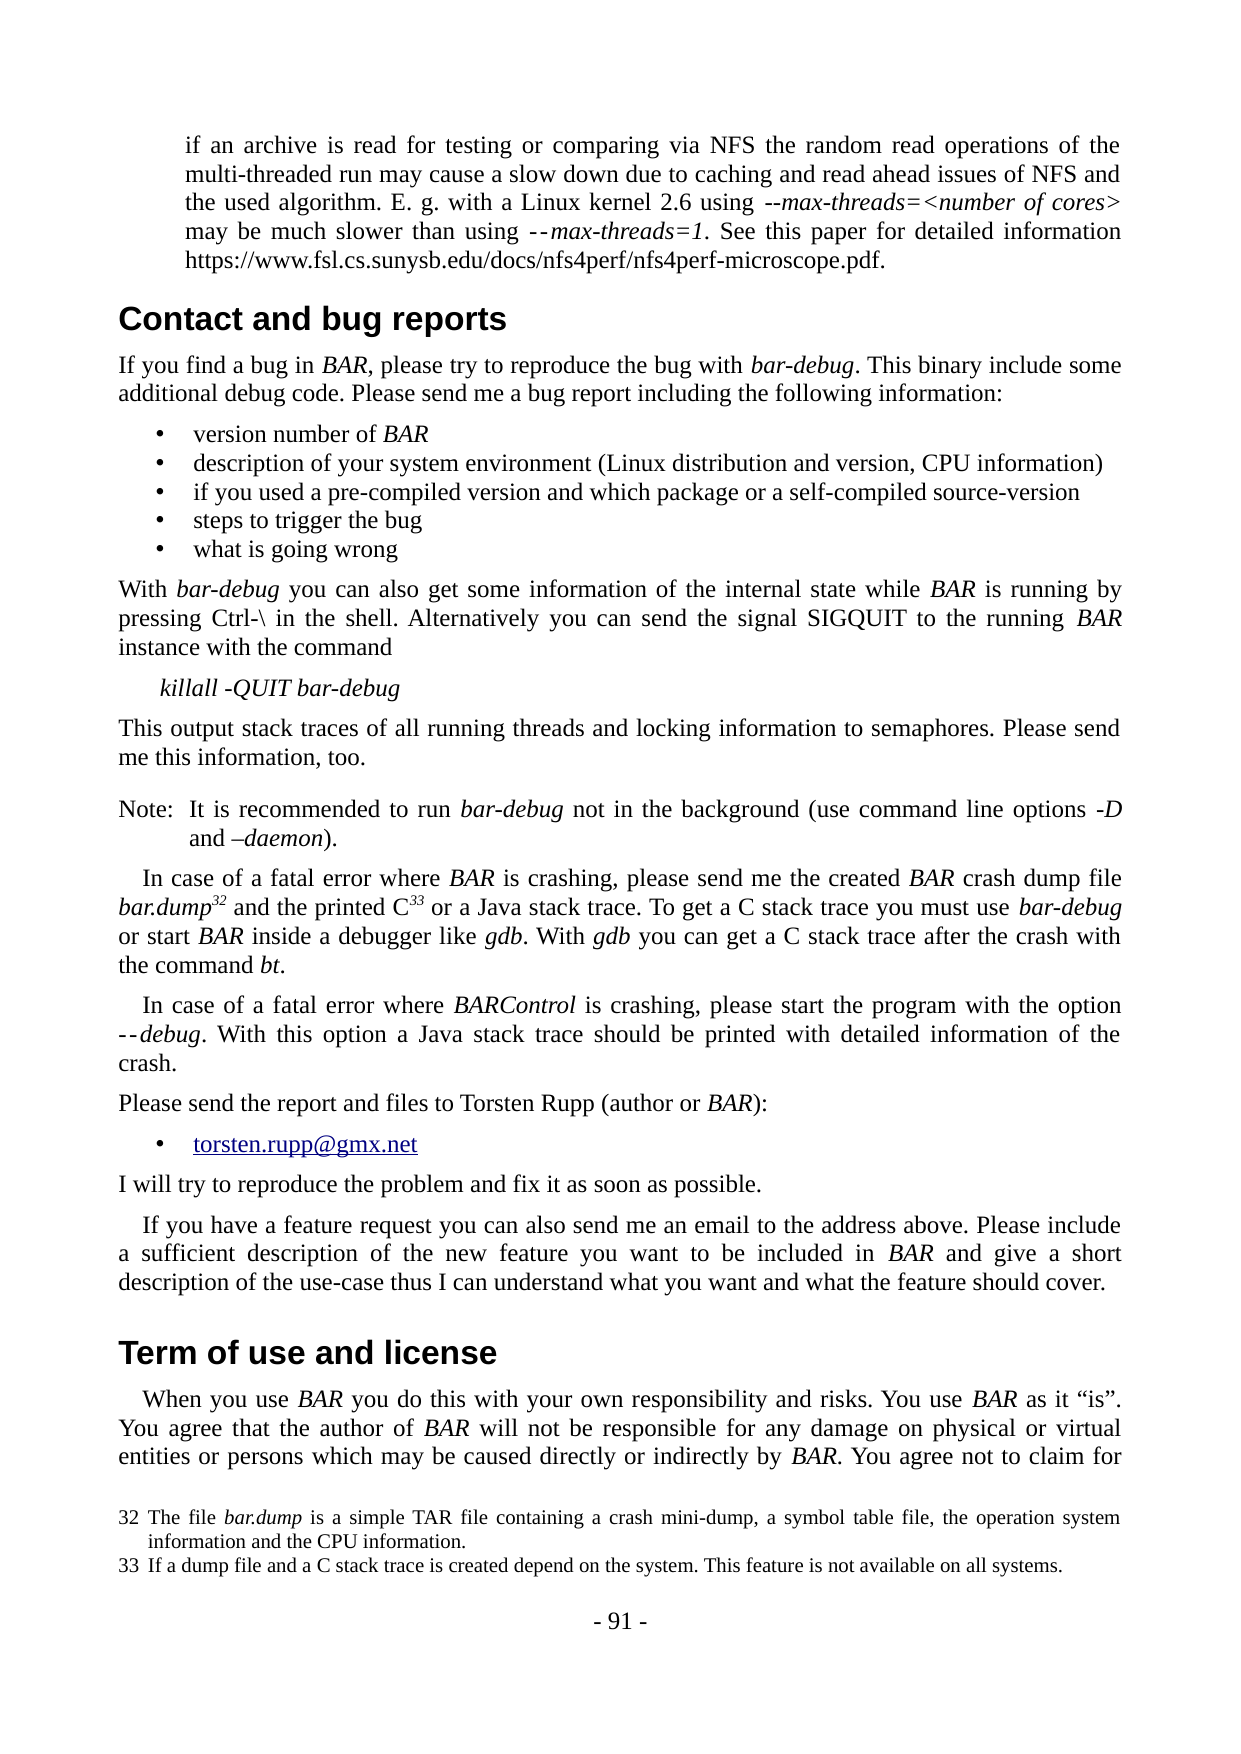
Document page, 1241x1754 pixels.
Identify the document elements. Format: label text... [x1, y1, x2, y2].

text If you have a feature request you can also send me an email to the address above. Please include a sufficient description of the new feature you want to be included in BAR and give a short description of the use-case thus I can understand what you want and what the feature should cover. [118, 1210, 1122, 1296]
list description of your system environment (Linux distribution and version, CPU information) [156, 448, 1122, 477]
list steps to trigger the bug [156, 505, 1122, 534]
text If you find a bug in BAR, please try to reproduce the bug with bar-debug. This binary include some additional debug code. Please send me a bug report including the following information: [118, 350, 1122, 407]
subtitle Contact and bug reports [118, 299, 1122, 337]
list what is going wrong [156, 534, 1122, 563]
text In case of a fatal error where BAR is crashing, please send me the created BAR crash dump file bar.dump and the printed C or a Java stack trace. To get a C stack trace you must use bar-debug or start BAR inside a debugger like gdb. With gdb you can get a C stack trace after the crash with the command bt. [118, 863, 1122, 978]
list if you used a pre-compiled version and which package or a self-compiled source-version [156, 477, 1122, 505]
list torsten.rupp@gmx.net [156, 1129, 1122, 1157]
text if an archive is read for testing or comparing via NFS the random read operations of the multi-threaded run may cause a slow down due to caching and read ahead issues of NFS and the used algorithm. E. g. with a Linux kernel 2.6 using ‑‑max-threads=<number of cores> may be much slower than using ‑‑max-threads=1. See this paper for detailed information https://www.fsl.cs.sunysb.edu/docs/nfs4perf/nfs4perf-microscope.pdf. [185, 130, 1122, 274]
text In case of a fatal error where BARControl is crashing, please start the program with the option ‑‑debug. With this option a Java stack trace should be printed with detailed information of the crash. [118, 990, 1122, 1076]
text When you use BAR you do this with your own responsibility and risks. You use BAR as it “is”. You agree that the author of BAR will not be responsible for any damage on physical or virtual entities or persons which may be caused directly or indirectly by BAR. You agree not to claim for [118, 1384, 1122, 1470]
text This output stack traces of all running threads and locking information to semaphores. Please send me this information, too. [118, 713, 1122, 771]
text The file bar.dump is a simple TAR file containing a crash mini-dump, a symbol table file, the operation system information and the CPU information. [118, 1505, 1122, 1553]
text Note: It is recommended to run bar-debug not in the background (use command line options -D and –daemon). [118, 794, 1122, 852]
subtitle Term of use and license [118, 1333, 1122, 1371]
text I will try to reproduce the problem and fix it as soon as possible. [118, 1169, 1122, 1198]
text If a dump file and a C stack trace is created depend on the system. This feature is not available on all systems. [118, 1553, 1122, 1577]
text killall -QUIT bar-debug [159, 673, 1122, 701]
text Please send the report and files to Torsten Rupp (author or BAR): [118, 1088, 1122, 1117]
list version number of BAR [156, 419, 1122, 448]
text With bar-debug you can also get some information of the internal state while BAR is running by pressing Ctrl-\ in the shell. Alternatively you can send the signal SIGQUIT to the running BAR instance with the command [118, 574, 1122, 661]
